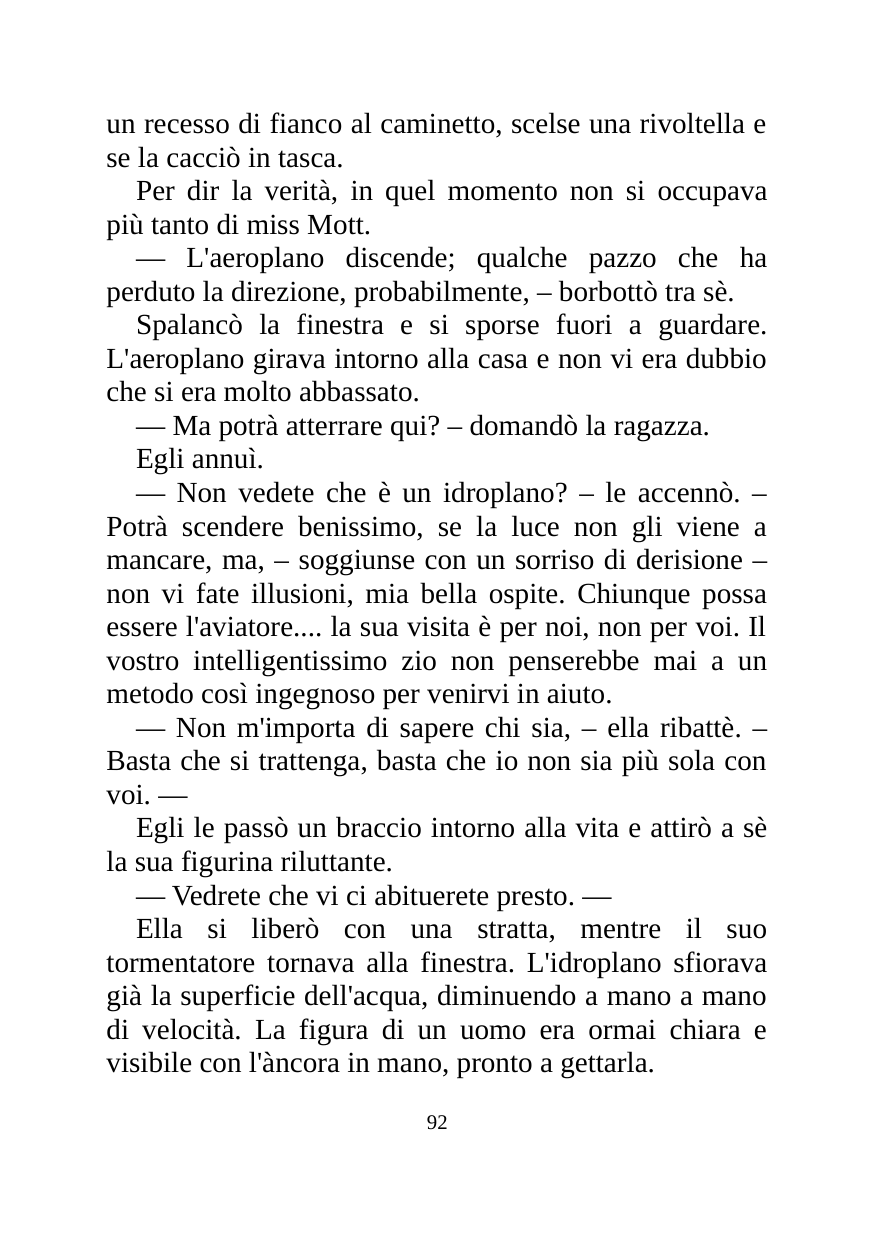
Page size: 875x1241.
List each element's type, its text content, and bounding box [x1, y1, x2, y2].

text — Ma potrà atterrare qui? – domandò la ragazza. [106, 408, 768, 442]
text Per dir la verità, in quel momento non si occupava più tanto di miss Mott. [106, 173, 768, 240]
text — L'aeroplano discende; qualche pazzo che ha perduto la direzione, probabilmente, – borbottò tra sè. [106, 240, 768, 307]
text Egli annuì. [106, 442, 768, 475]
text un recesso di fianco al caminetto, scelse una rivoltella e se la cacciò in tasca. [106, 106, 768, 173]
text Egli le passò un braccio intorno alla vita e attirò a sè la sua figurina riluttante. [106, 811, 768, 878]
text — Vedrete che vi ci abituerete presto. — [106, 878, 768, 911]
text Ella si liberò con una stratta, mentre il suo tormentatore tornava alla finestra. L'idroplano sfiorava già la superficie dell'acqua, diminuendo a mano a mano di velocità. La figura di un uomo era ormai chiara e visibile con l'àncora in mano, pronto a gettarla. [106, 911, 768, 1079]
text — Non m'importa di sapere chi sia, – ella ribattè. – Basta che si trattenga, basta che io non sia più sola con voi. — [106, 710, 768, 811]
text Spalancò la finestra e si sporse fuori a guardare. L'aeroplano girava intorno alla casa e non vi era dubbio che si era molto abbassato. [106, 307, 768, 408]
text — Non vedete che è un idroplano? – le accennò. – Potrà scendere benissimo, se la luce non gli viene a mancare, ma, – soggiunse con un sorriso di derisione – non vi fate illusioni, mia bella ospite. Chiunque possa essere l'aviatore.... la sua visita è per noi, non per voi. Il vostro intelligentissimo zio non penserebbe mai a un metodo così ingegnoso per venirvi in aiuto. [106, 475, 768, 710]
